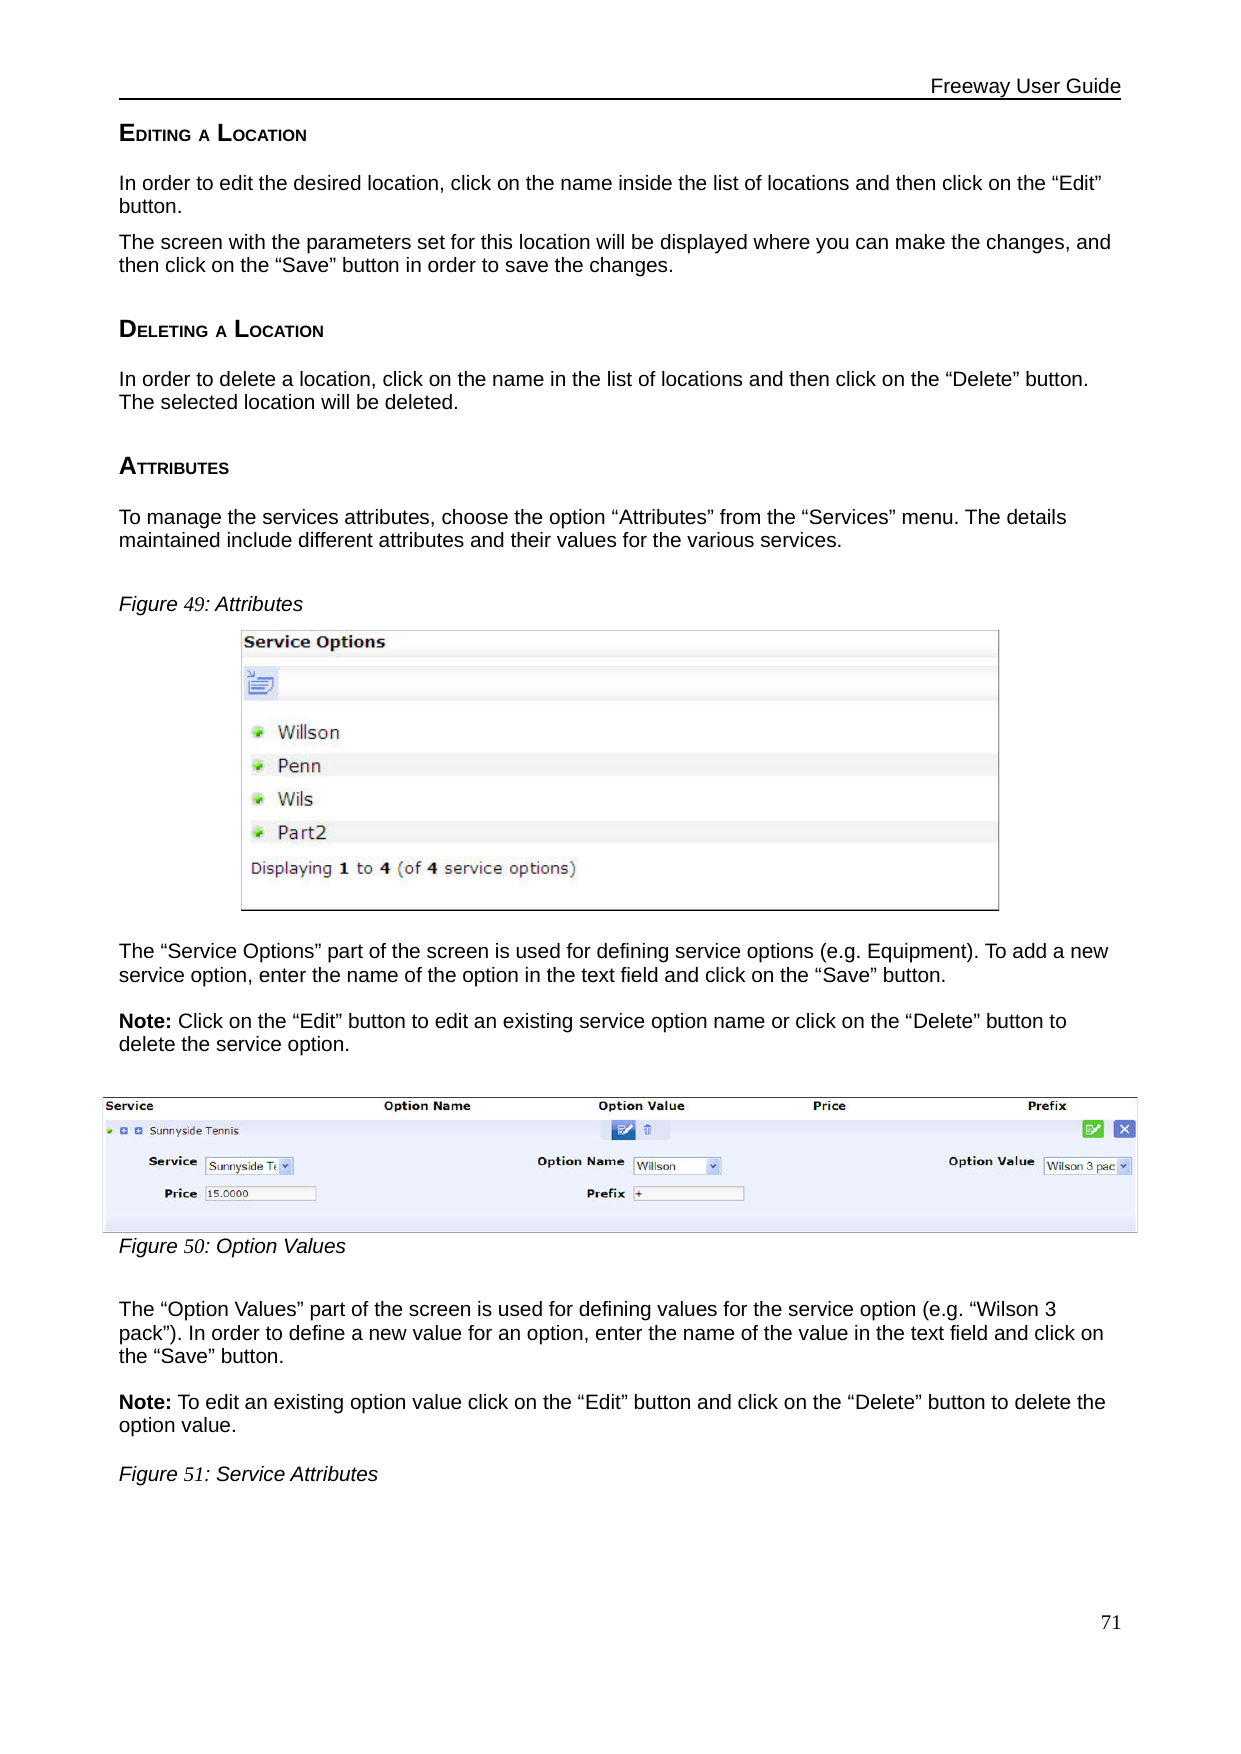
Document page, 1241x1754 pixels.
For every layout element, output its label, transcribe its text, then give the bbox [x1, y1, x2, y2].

picture [102, 1097, 1138, 1233]
text Figure 49: Attributes [119, 592, 1121, 616]
subtitle Editing a Location [119, 119, 1121, 147]
text The screen with the parameters set for this location will be displayed where you can make the changes, and then click on the “Save” button in order to save the changes. [119, 231, 1121, 277]
text Note: Click on the “Edit” button to edit an existing service option name or click on the “Delete” button to delete the service option. [119, 1010, 1121, 1056]
text To manage the services attributes, choose the option “Attributes” from the “Services” menu. The details maintained include different attributes and their values for the various services. [119, 506, 1121, 552]
text The “Option Values” part of the screen is used for defining values for the service option (e.g. “Wilson 3 pack”). In order to define a new value for an option, enter the name of the value in the text field and click on the “Save” button. [119, 1298, 1121, 1367]
text In order to delete a location, click on the name in the list of locations and then click on the “Delete” button. The selected location will be deleted. [119, 367, 1121, 414]
subtitle Deleting a Location [119, 314, 1121, 342]
subtitle Attributes [119, 451, 1121, 479]
text In order to edit the desired location, click on the name inside the list of locations and then click on the “Edit” button. [119, 172, 1121, 218]
text Note: To edit an existing option value click on the “Edit” button and click on the “Delete” button to delete the option value. [119, 1391, 1121, 1437]
picture [241, 630, 1000, 911]
text The “Service Options” part of the screen is used for defining service options (e.g. Equipment). To add a new service option, enter the name of the option in the text field and click on the “Save” button. [119, 940, 1121, 986]
text Figure 50: Option Values [119, 1234, 1121, 1258]
text Figure 51: Service Attributes [119, 1462, 1121, 1486]
